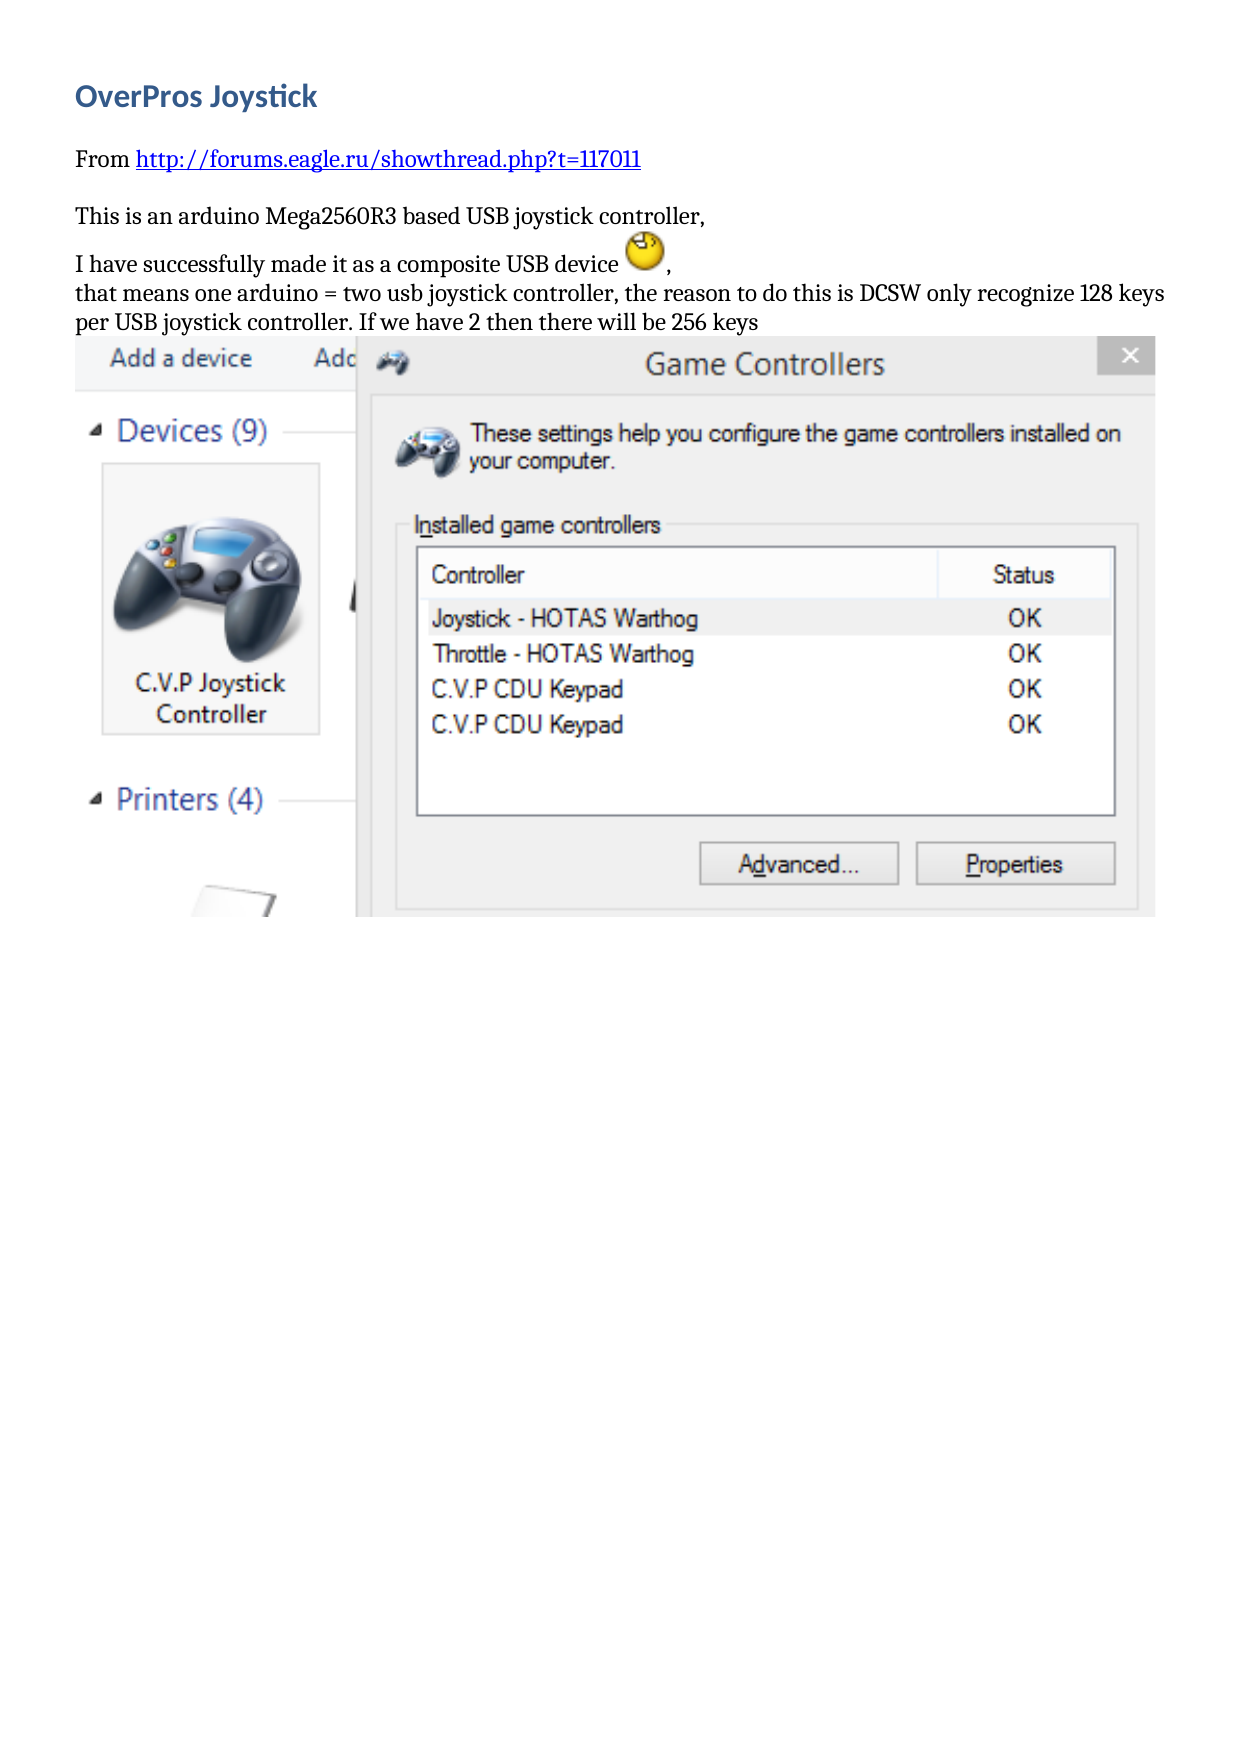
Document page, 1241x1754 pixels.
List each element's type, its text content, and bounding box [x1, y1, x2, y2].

text This is an arduino Mega2560R3 based USB joystick controller, I have successfully made it as a composite USB device , that means one arduino = two usb joystick controller, the reason to do this is DCSW only recognize 128 keys per USB joystick controller. If we have 2 then there will be 256 keys [75, 202, 1165, 917]
text From http://forums.eagle.ru/showthread.php?t=117011 [75, 144, 1165, 173]
picture [624, 230, 667, 273]
subtitle OverPros Joystick [75, 75, 1165, 116]
picture [75, 336, 1156, 917]
